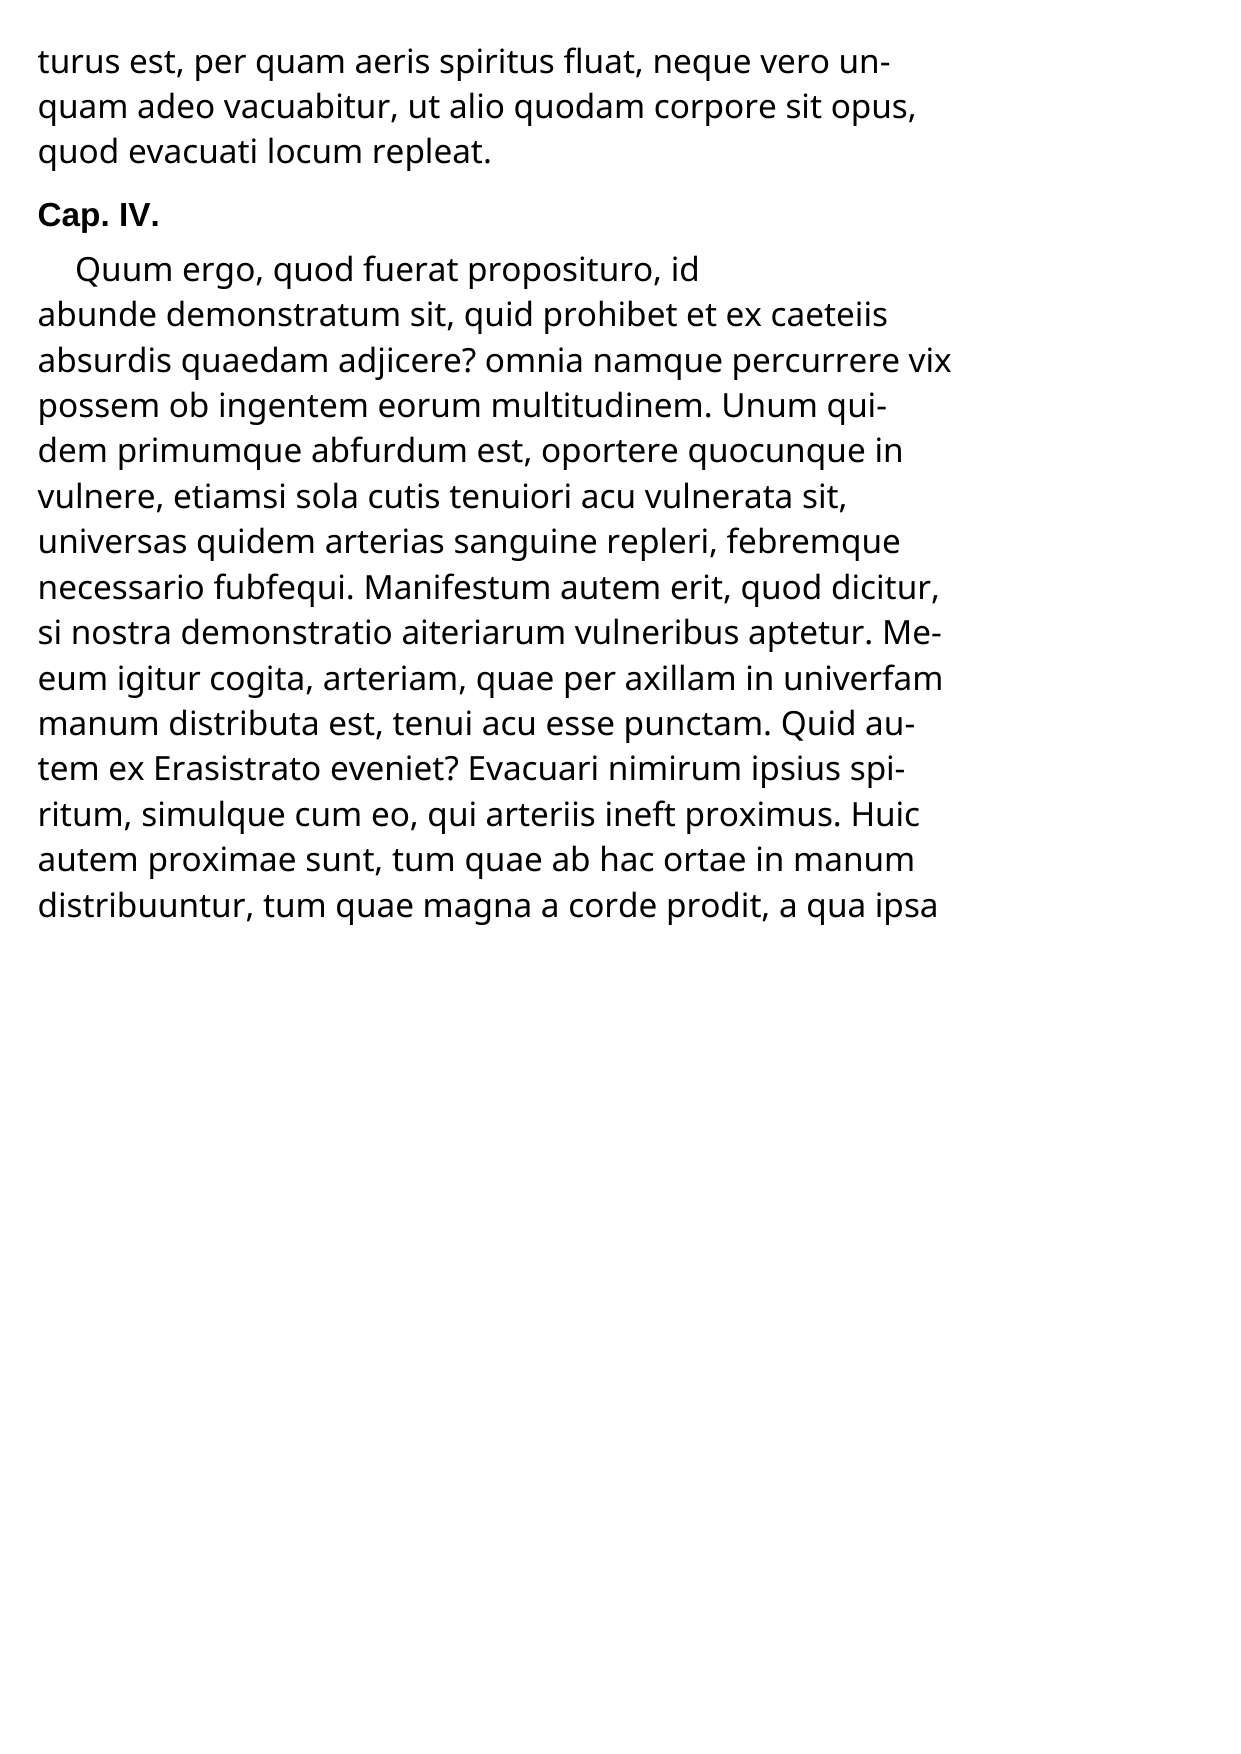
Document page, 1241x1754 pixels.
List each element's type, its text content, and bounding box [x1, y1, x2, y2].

text Quum ergo, quod fuerat proposituro, id abunde demonstratum sit, quid prohibet et ex caeteiis absurdis quaedam adjicere? omnia namque percurrere vix possem ob ingentem eorum multitudinem. Unum qui- dem primumque abfurdum est, oportere quocunque in vulnere, etiamsi sola cutis tenuiori acu vulnerata sit, universas quidem arterias sanguine repleri, febremque necessario fubfequi. Manifestum autem erit, quod dicitur, si nostra demonstratio aiteriarum vulneribus aptetur. Me- eum igitur cogita, arteriam, quae per axillam in univerfam manum distributa est, tenui acu esse punctam. Quid au- tem ex Erasistrato eveniet? Evacuari nimirum ipsius spi- ritum, simulque cum eo, qui arteriis ineft proximus. Huic autem proximae sunt, tum quae ab hac ortae in manum distribuuntur, tum quae magna a corde prodit, a qua ipsa [37, 246, 1203, 927]
text turus est, per quam aeris spiritus fluat, neque vero un- quam adeo vacuabitur, ut alio quodam corpore sit opus, quod evacuati locum repleat. [37, 37, 1203, 174]
subtitle Cap. IV. [37, 194, 1203, 233]
